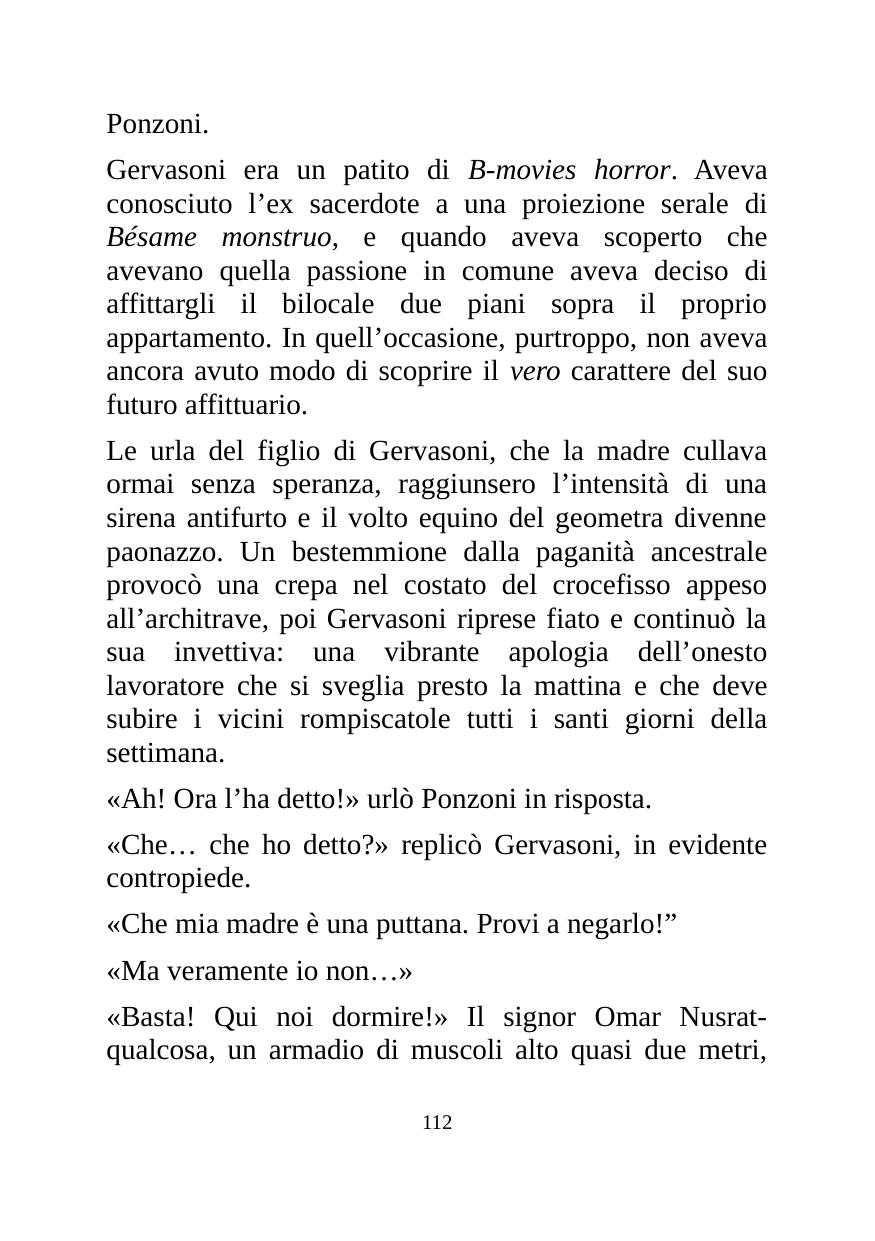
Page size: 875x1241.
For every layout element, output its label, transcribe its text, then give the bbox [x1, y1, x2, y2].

text Le urla del figlio di Gervasoni, che la madre cullava ormai senza speranza, raggiunsero l’intensità di una sirena antifurto e il volto equino del geometra divenne paonazzo. Un bestemmione dalla paganità ancestrale provocò una crepa nel costato del crocefisso appeso all’architrave, poi Gervasoni riprese fiato e continuò la sua invettiva: una vibrante apologia dell’onesto lavoratore che si sveglia presto la mattina e che deve subire i vicini rompiscatole tutti i santi giorni della settimana. [106, 433, 768, 768]
text «Ah! Ora l’ha detto!» urlò Ponzoni in risposta. [106, 781, 768, 814]
text Ponzoni. [106, 106, 768, 140]
text «Che mia madre è una puttana. Provi a negarlo!” [106, 907, 768, 940]
text Gervasoni era un patito di B-movies horror. Aveva conosciuto l’ex sacerdote a una proiezione serale di Bésame monstruo, e quando aveva scoperto che avevano quella passione in comune aveva deciso di affittargli il bilocale due piani sopra il proprio appartamento. In quell’occasione, purtroppo, non aveva ancora avuto modo di scoprire il vero carattere del suo futuro affittuario. [106, 152, 768, 421]
text «Ma veramente io non…» [106, 953, 768, 986]
text «Che… che ho detto?» replicò Gervasoni, in evidente contropiede. [106, 827, 768, 894]
text «Basta! Qui noi dormire!» Il signor Omar Nusrat-qualcosa, un armadio di muscoli alto quasi due metri, [106, 999, 768, 1066]
